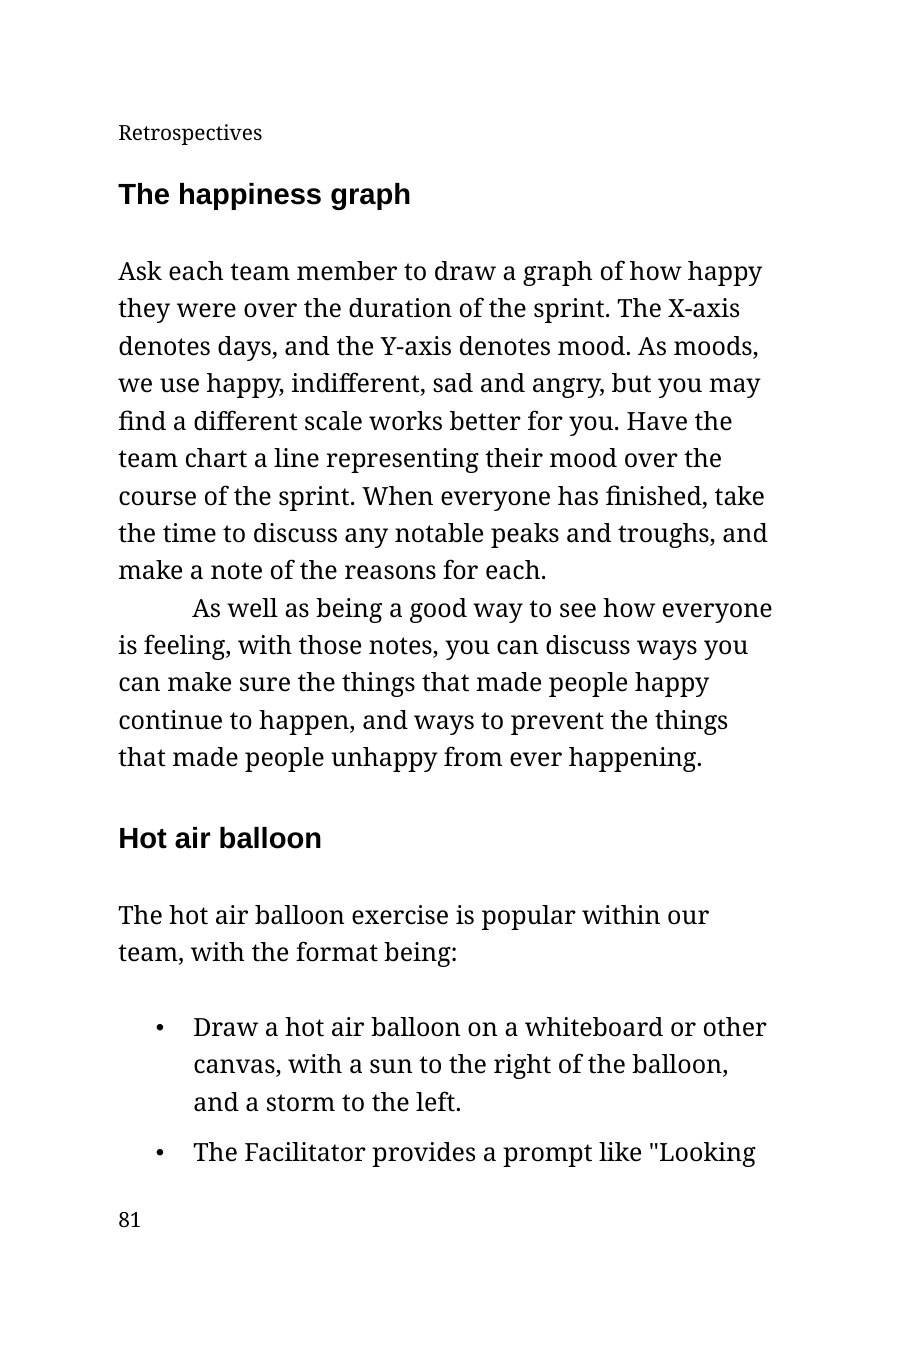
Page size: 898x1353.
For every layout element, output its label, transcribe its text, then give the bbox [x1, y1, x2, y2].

text Ask each team member to draw a graph of how happy they were over the duration of the sprint. The X-axis denotes days, and the Y-axis denotes mood. As moods, we use happy, indifferent, sad and angry, but you may find a different scale works better for you. Have the team chart a line representing their mood over the course of the sprint. When everyone has finished, take the time to discuss any notable peaks and troughs, and make a note of the reasons for each. [118, 254, 779, 587]
text The hot air balloon exercise is popular within our team, with the format being: [118, 897, 779, 969]
subtitle Hot air balloon [118, 821, 779, 854]
subtitle The happiness graph [118, 177, 779, 211]
list Draw a hot air balloon on a whiteboard or other canvas, with a sun to the right of the balloon, and a storm to the left. [156, 1009, 779, 1118]
list The Facilitator provides a prompt like "Looking [156, 1134, 779, 1168]
text As well as being a good way to see how everyone is feeling, with those notes, you can discuss ways you can make sure the things that made people happy continue to happen, and ways to prevent the things that made people unhappy from ever happening. [118, 590, 779, 774]
